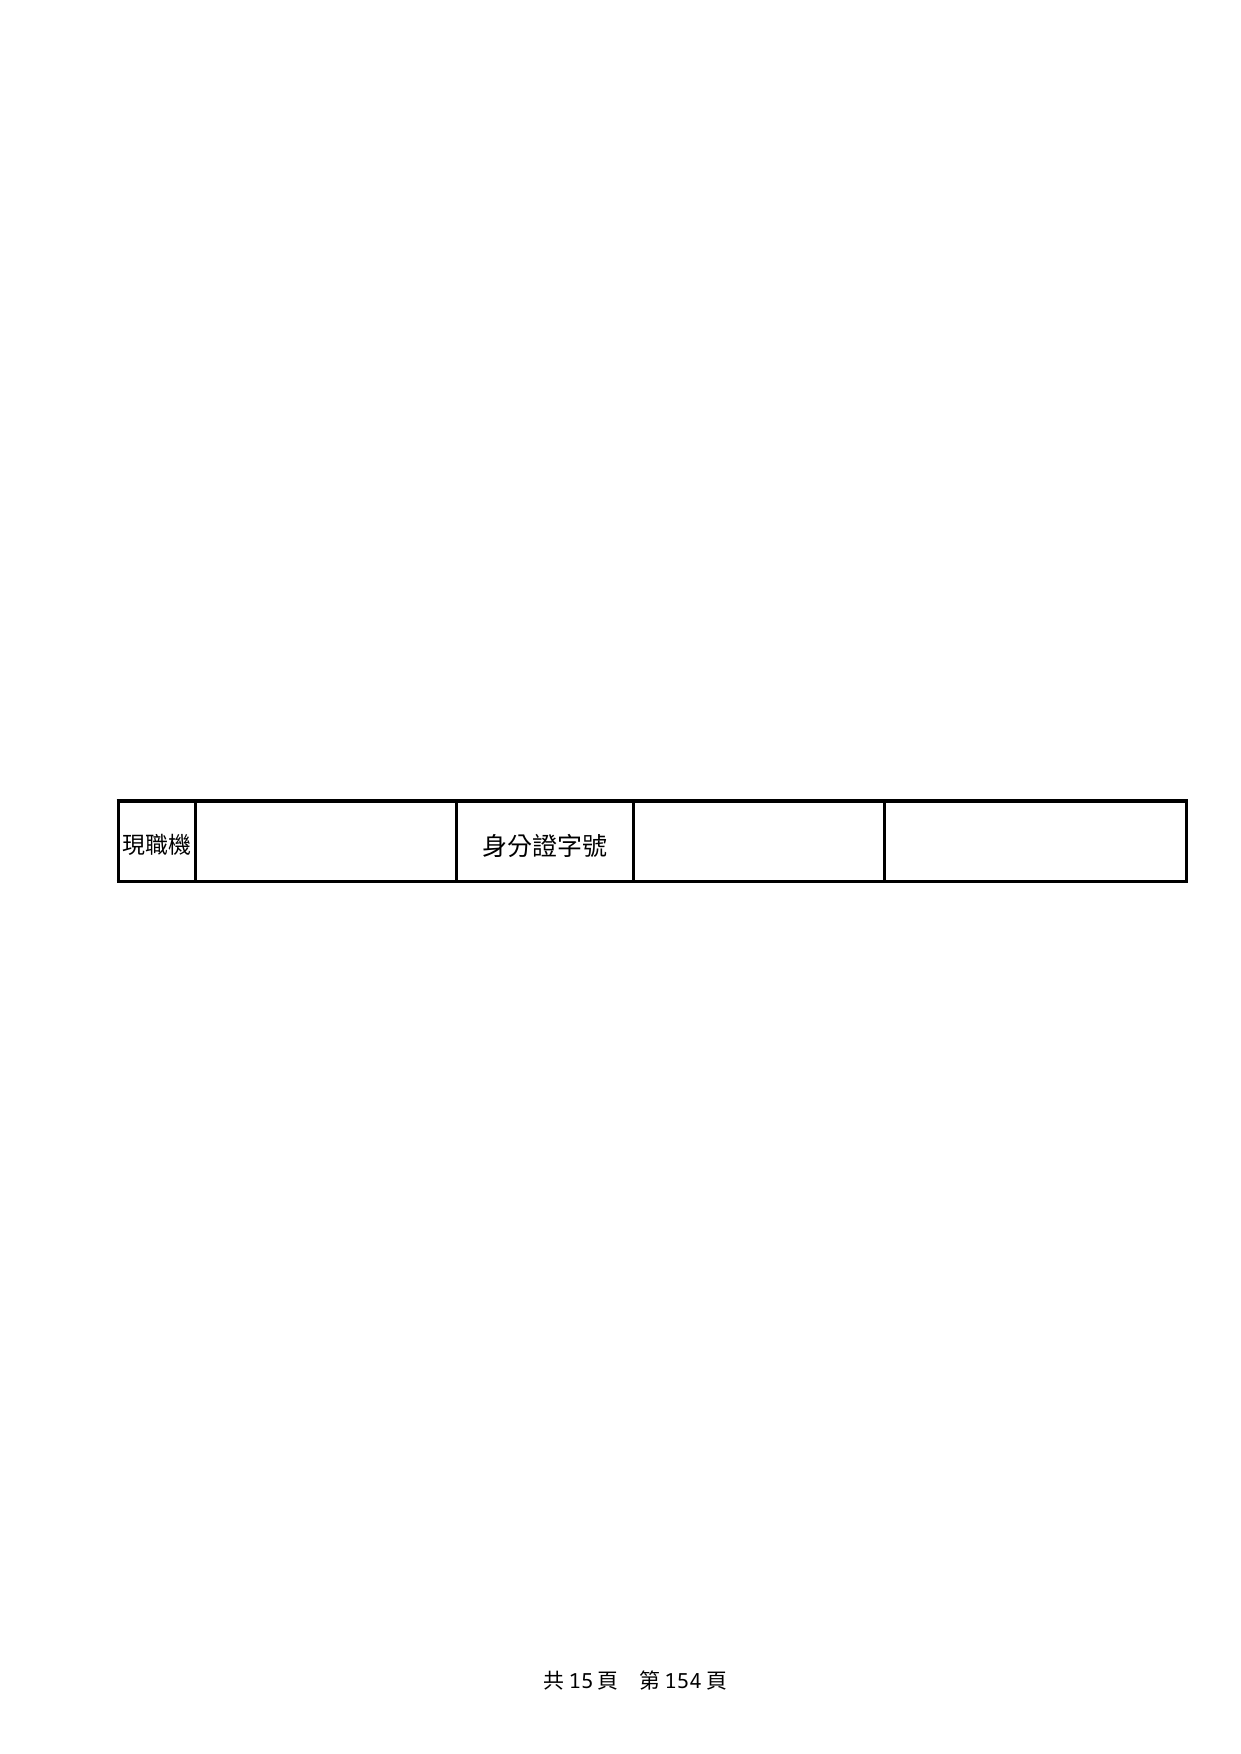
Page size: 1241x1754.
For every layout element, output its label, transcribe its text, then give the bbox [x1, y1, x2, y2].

table_header 照 片 [886, 803, 1185, 880]
table_cell [197, 803, 455, 880]
table_cell 身分證字號 [458, 803, 632, 880]
table_cell 現職機關學校 [120, 803, 194, 880]
table_cell [635, 803, 883, 880]
